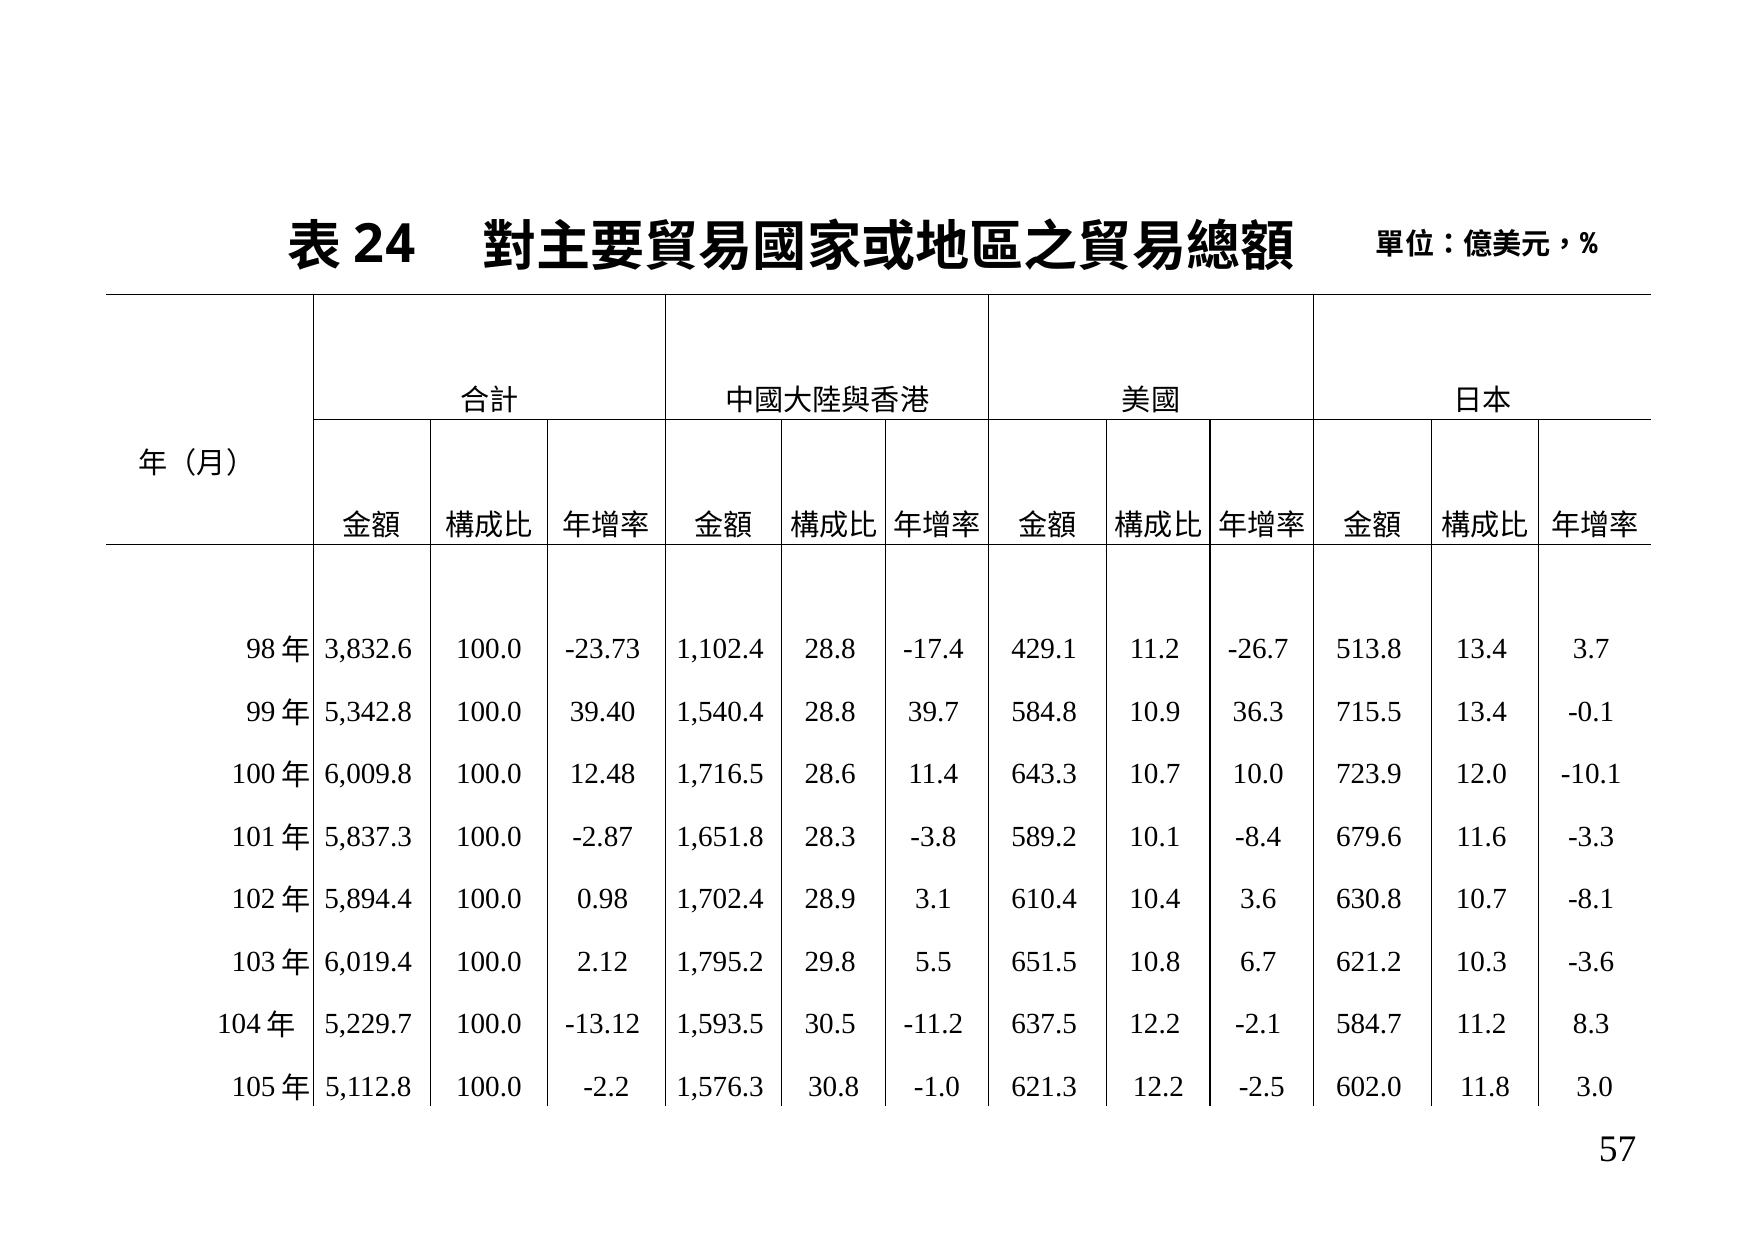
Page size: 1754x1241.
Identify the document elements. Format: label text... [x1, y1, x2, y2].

table_cell 金額 [989, 420, 1106, 544]
table_cell 2.12 [548, 919, 665, 981]
table_cell -13.12 [548, 981, 665, 1044]
table_cell 100.0 [431, 981, 547, 1044]
table_cell 584.7 [1314, 981, 1431, 1044]
table_cell -8.4 [1211, 794, 1313, 856]
table_cell -3.8 [886, 794, 988, 856]
table_cell 金額 [314, 420, 430, 544]
table_cell 104年 [106, 981, 313, 1044]
table_cell 11.6 [1432, 794, 1538, 856]
table_cell 39.7 [886, 669, 988, 731]
table_cell 10.7 [1107, 731, 1209, 794]
table_cell 3,832.6 [314, 545, 430, 669]
table_cell 36.3 [1211, 669, 1313, 731]
table_cell 100.0 [431, 794, 547, 856]
table_cell 1,795.2 [666, 919, 781, 981]
table_cell 621.3 [989, 1044, 1106, 1106]
table_cell 12.48 [548, 731, 665, 794]
table_cell 10.4 [1107, 856, 1209, 919]
table_cell 589.2 [989, 794, 1106, 856]
table_cell 3.0 [1539, 1044, 1651, 1106]
table_cell 1,576.3 [666, 1044, 781, 1106]
table_cell 構成比 [1432, 420, 1538, 544]
table_cell 3.1 [886, 856, 988, 919]
table_cell 102年 [106, 856, 313, 919]
table_cell 年增率 [1539, 420, 1651, 544]
table_cell 12.0 [1432, 731, 1538, 794]
table_cell -0.1 [1539, 669, 1651, 731]
table_cell 11.4 [886, 731, 988, 794]
table_cell 30.5 [782, 981, 885, 1044]
table_cell 年增率 [548, 420, 665, 544]
table_cell 100.0 [431, 545, 547, 669]
table_cell 11.2 [1432, 981, 1538, 1044]
table_header 日本 [1314, 295, 1651, 419]
table_cell -11.2 [886, 981, 988, 1044]
table_cell 101年 [106, 794, 313, 856]
table_cell 10.0 [1211, 731, 1313, 794]
table_cell 5,229.7 [314, 981, 430, 1044]
table_cell -23.73 [548, 545, 665, 669]
table_cell 年增率 [886, 420, 988, 544]
table_cell 5,894.4 [314, 856, 430, 919]
table_cell 630.8 [1314, 856, 1431, 919]
table_cell 28.6 [782, 731, 885, 794]
table_cell -2.2 [548, 1044, 665, 1106]
table_cell 構成比 [431, 420, 547, 544]
table_cell 構成比 [1107, 420, 1209, 544]
table_header 合計 [314, 295, 665, 419]
table_cell 6,019.4 [314, 919, 430, 981]
table_cell 100年 [106, 731, 313, 794]
table_cell 29.8 [782, 919, 885, 981]
table_cell 100.0 [431, 731, 547, 794]
table_cell 98年 [106, 545, 313, 669]
table_cell 105年 [106, 1044, 313, 1106]
table_cell 11.2 [1107, 545, 1209, 669]
table_cell 429.1 [989, 545, 1106, 669]
table_cell -1.0 [886, 1044, 988, 1106]
table_cell 12.2 [1107, 981, 1209, 1044]
table_cell 637.5 [989, 981, 1106, 1044]
table_cell -26.7 [1211, 545, 1313, 669]
table_cell 13.4 [1432, 669, 1538, 731]
table_cell 0.98 [548, 856, 665, 919]
table_cell 621.2 [1314, 919, 1431, 981]
table_cell 28.9 [782, 856, 885, 919]
table_cell 3.6 [1211, 856, 1313, 919]
table_cell -2.87 [548, 794, 665, 856]
table_cell 103年 [106, 919, 313, 981]
table_cell 1,716.5 [666, 731, 781, 794]
table_header 年（月） [106, 295, 313, 544]
table_cell -10.1 [1539, 731, 1651, 794]
table_cell -17.4 [886, 545, 988, 669]
table_cell 1,651.8 [666, 794, 781, 856]
table_cell 12.2 [1107, 1044, 1209, 1106]
table_cell 651.5 [989, 919, 1106, 981]
table_cell -2.5 [1211, 1044, 1313, 1106]
table_cell 100.0 [431, 919, 547, 981]
table_cell -2.1 [1211, 981, 1313, 1044]
table_cell 30.8 [782, 1044, 885, 1106]
table_cell 構成比 [782, 420, 885, 544]
table_cell 100.0 [431, 669, 547, 731]
table_cell 28.8 [782, 545, 885, 669]
table_cell 584.8 [989, 669, 1106, 731]
table_header 中國大陸與香港 [666, 295, 988, 419]
table_cell 5,837.3 [314, 794, 430, 856]
table_cell -3.6 [1539, 919, 1651, 981]
table_cell 643.3 [989, 731, 1106, 794]
table_cell 11.8 [1432, 1044, 1538, 1106]
table_cell 1,593.5 [666, 981, 781, 1044]
table_cell 6.7 [1211, 919, 1313, 981]
table_cell -3.3 [1539, 794, 1651, 856]
table_cell 5.5 [886, 919, 988, 981]
table_cell 39.40 [548, 669, 665, 731]
table_cell 10.9 [1107, 669, 1209, 731]
table_cell 金額 [1314, 420, 1431, 544]
table_cell 715.5 [1314, 669, 1431, 731]
table_cell 5,342.8 [314, 669, 430, 731]
table_cell 金額 [666, 420, 781, 544]
table_cell 513.8 [1314, 545, 1431, 669]
table_cell 99年 [106, 669, 313, 731]
table_cell 1,702.4 [666, 856, 781, 919]
table_cell 28.3 [782, 794, 885, 856]
table_cell 28.8 [782, 669, 885, 731]
table_cell 10.8 [1107, 919, 1209, 981]
table_cell 1,102.4 [666, 545, 781, 669]
subtitle 表24 對主要貿易國家或地區之貿易總額 單位：億美元，% [118, 169, 1636, 294]
table_cell 610.4 [989, 856, 1106, 919]
table_cell 1,540.4 [666, 669, 781, 731]
table_cell 8.3 [1539, 981, 1651, 1044]
table_header 美國 [989, 295, 1313, 419]
table_cell 10.3 [1432, 919, 1538, 981]
table_cell 100.0 [431, 1044, 547, 1106]
table_cell 3.7 [1539, 545, 1651, 669]
table_cell 723.9 [1314, 731, 1431, 794]
table_cell 年增率 [1211, 420, 1313, 544]
table_cell 602.0 [1314, 1044, 1431, 1106]
table_cell 5,112.8 [314, 1044, 430, 1106]
table_cell 100.0 [431, 856, 547, 919]
table_cell 13.4 [1432, 545, 1538, 669]
table_cell 10.7 [1432, 856, 1538, 919]
table_cell 679.6 [1314, 794, 1431, 856]
table_cell -8.1 [1539, 856, 1651, 919]
table_cell 6,009.8 [314, 731, 430, 794]
table_cell 10.1 [1107, 794, 1209, 856]
